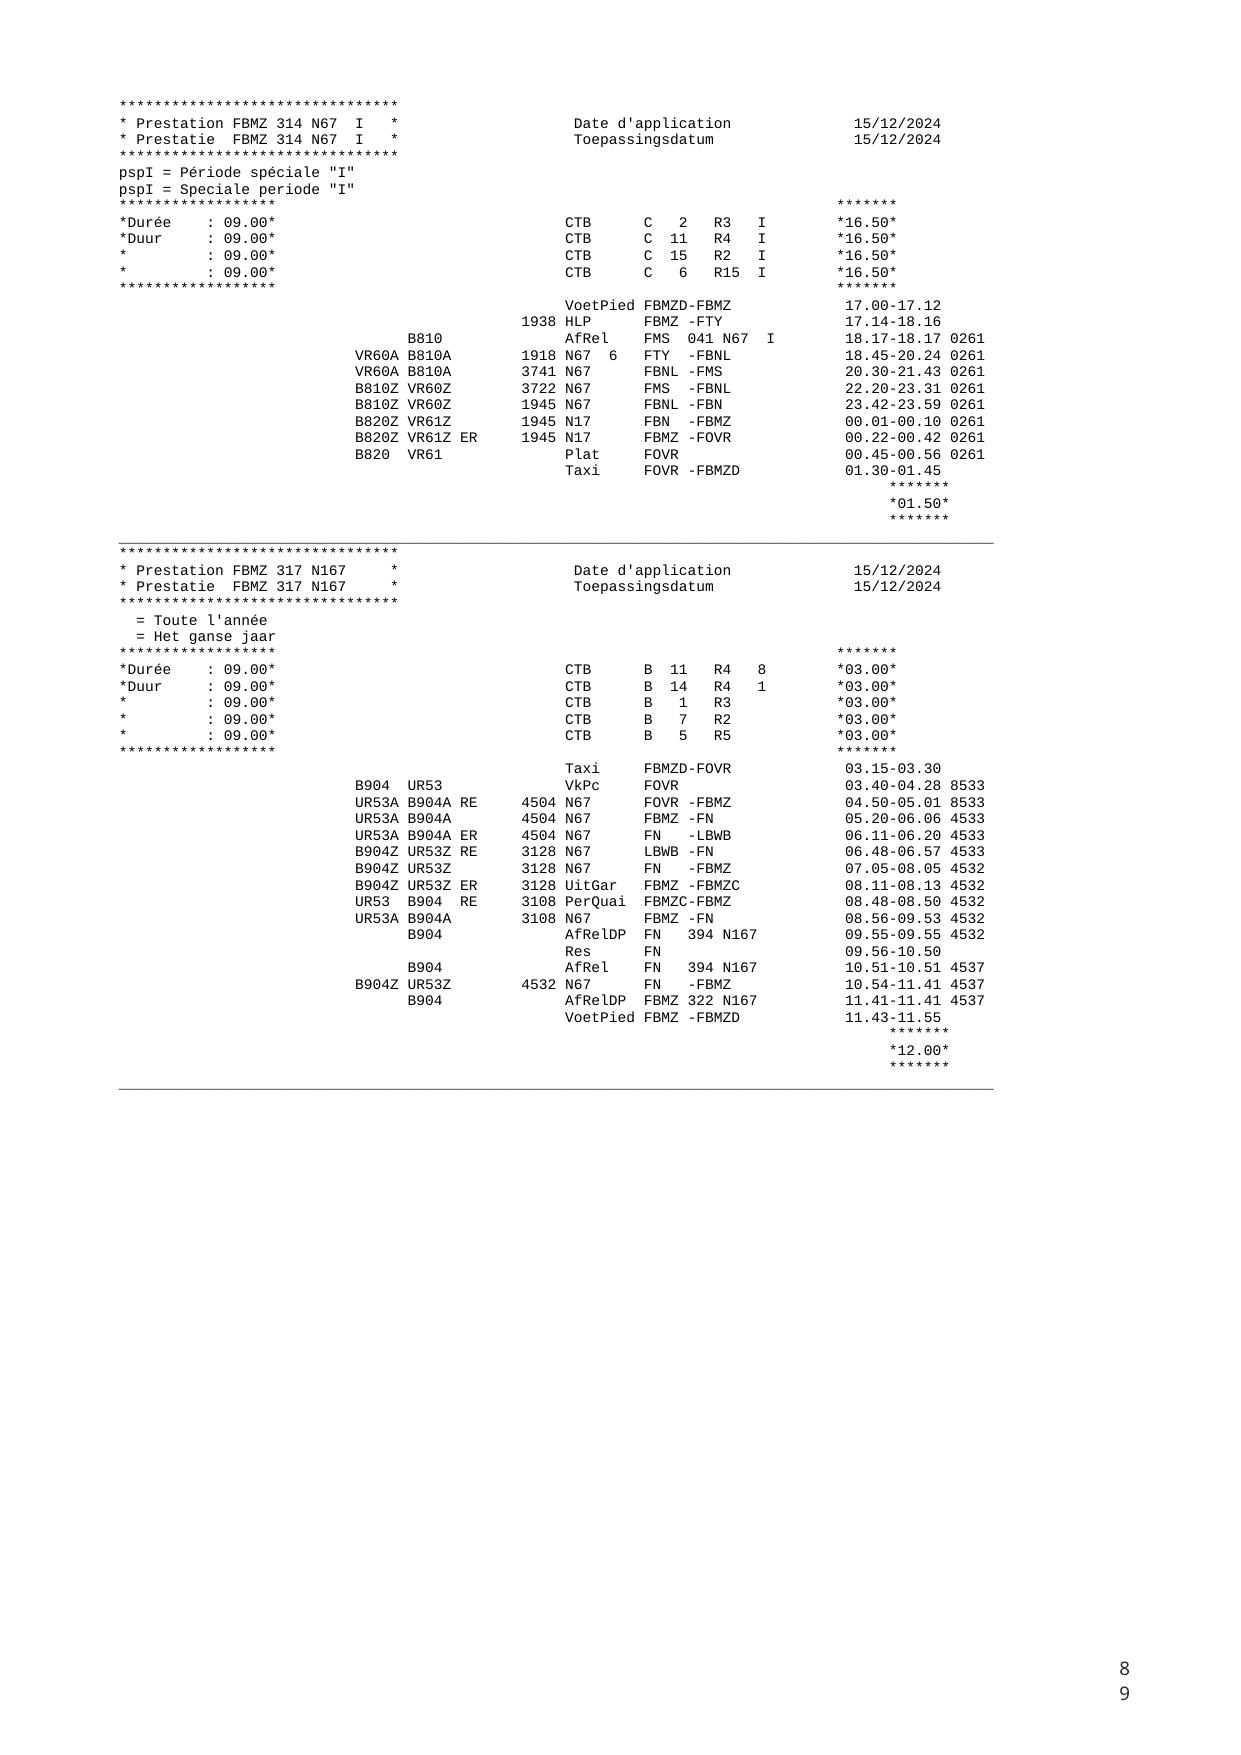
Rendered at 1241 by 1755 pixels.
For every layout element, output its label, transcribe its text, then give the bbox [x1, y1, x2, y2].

text ******************************** * Prestation FBMZ 317 N167 * Date d'application 15/12/2024 * Prestatie FBMZ 317 N167 * Toepassingsdatum 15/12/2024 ******************************** = Toute l'année = Het ganse jaar ****************** ******* *Durée : 09.00* CTB B 11 R4 8 *03.00* *Duur : 09.00* CTB B 14 R4 1 *03.00* * : 09.00* CTB B 1 R3 *03.00* * : 09.00* CTB B 7 R2 *03.00* * : 09.00* CTB B 5 R5 *03.00* ****************** ******* Taxi FBMZD-FOVR 03.15-03.30 B904 UR53 VkPc FOVR 03.40-04.28 8533 UR53A B904A RE 4504 N67 FOVR -FBMZ 04.50-05.01 8533 UR53A B904A 4504 N67 FBMZ -FN 05.20-06.06 4533 UR53A B904A ER 4504 N67 FN -LBWB 06.11-06.20 4533 B904Z UR53Z RE 3128 N67 LBWB -FN 06.48-06.57 4533 B904Z UR53Z 3128 N67 FN -FBMZ 07.05-08.05 4532 B904Z UR53Z ER 3128 UitGar FBMZ -FBMZC 08.11-08.13 4532 UR53 B904 RE 3108 PerQuai FBMZC-FBMZ 08.48-08.50 4532 UR53A B904A 3108 N67 FBMZ -FN 08.56-09.53 4532 B904 AfRelDP FN 394 N167 09.55-09.55 4532 Res FN 09.56-10.50 B904 AfRel FN 394 N167 10.51-10.51 4537 B904Z UR53Z 4532 N67 FN -FBMZ 10.54-11.41 4537 B904 AfRelDP FBMZ 322 N167 11.41-11.41 4537 VoetPied FBMZ -FBMZD 11.43-11.55 ******* *12.00* ******* ____________________________________________________________________________________________________ [119, 546, 1122, 1093]
text ******************************** * Prestation FBMZ 314 N67 I * Date d'application 15/12/2024 * Prestatie FBMZ 314 N67 I * Toepassingsdatum 15/12/2024 ******************************** pspI = Période spéciale "I" pspI = Speciale periode "I" ****************** ******* *Durée : 09.00* CTB C 2 R3 I *16.50* *Duur : 09.00* CTB C 11 R4 I *16.50* * : 09.00* CTB C 15 R2 I *16.50* * : 09.00* CTB C 6 R15 I *16.50* ****************** ******* VoetPied FBMZD-FBMZ 17.00-17.12 1938 HLP FBMZ -FTY 17.14-18.16 B810 AfRel FMS 041 N67 I 18.17-18.17 0261 VR60A B810A 1918 N67 6 FTY -FBNL 18.45-20.24 0261 VR60A B810A 3741 N67 FBNL -FMS 20.30-21.43 0261 B810Z VR60Z 3722 N67 FMS -FBNL 22.20-23.31 0261 B810Z VR60Z 1945 N67 FBNL -FBN 23.42-23.59 0261 B820Z VR61Z 1945 N17 FBN -FBMZ 00.01-00.10 0261 B820Z VR61Z ER 1945 N17 FBMZ -FOVR 00.22-00.42 0261 B820 VR61 Plat FOVR 00.45-00.56 0261 Taxi FOVR -FBMZD 01.30-01.45 ******* *01.50* ******* ____________________________________________________________________________________________________ [119, 99, 1122, 546]
